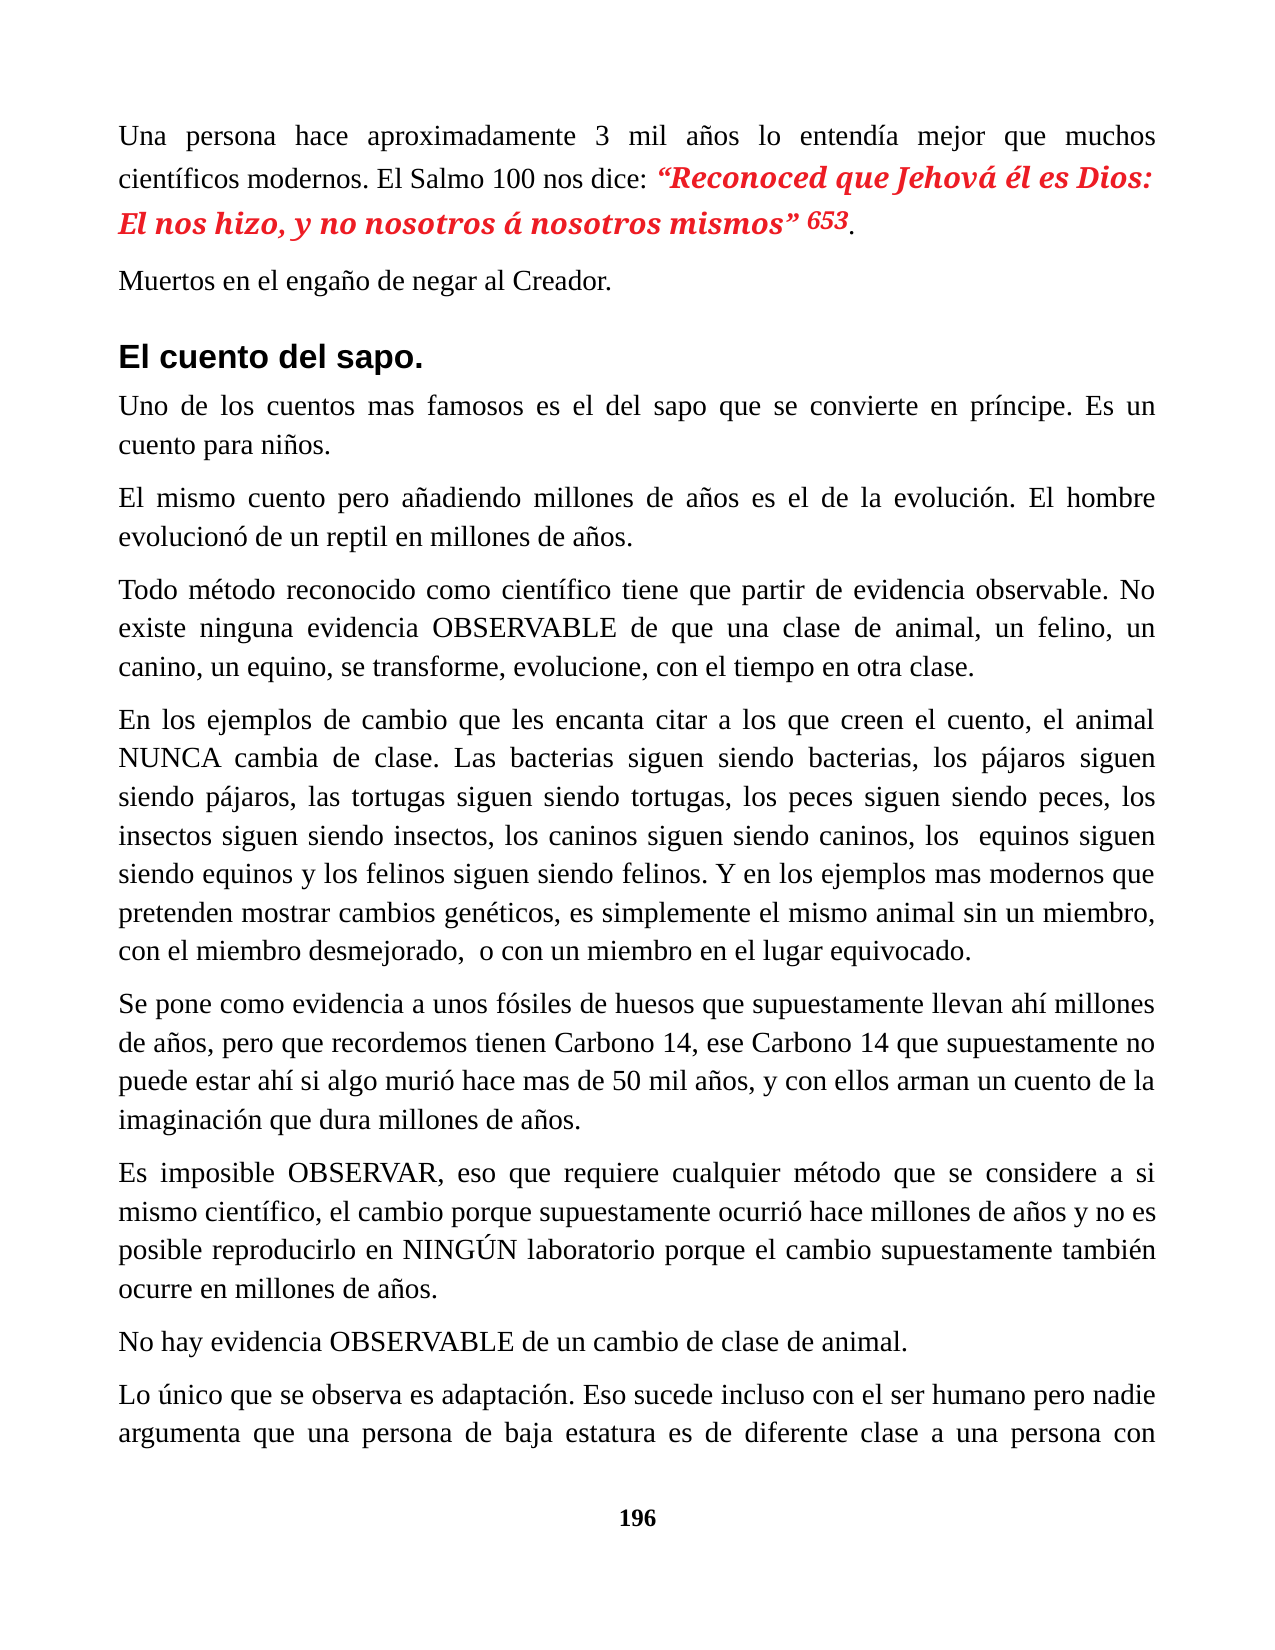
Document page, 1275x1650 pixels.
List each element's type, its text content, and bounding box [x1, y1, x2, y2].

text Es imposible OBSERVAR, eso que requiere cualquier método que se considere a si mismo científico, el cambio porque supuestamente ocurrió hace millones de años y no es posible reproducirlo en NINGÚN laboratorio porque el cambio supuestamente también ocurre en millones de años. [118, 1155, 1157, 1304]
text Lo único que se observa es adaptación. Eso sucede incluso con el ser humano pero nadie argumenta que una persona de baja estatura es de diferente clase a una persona con [118, 1377, 1157, 1449]
text Se pone como evidencia a unos fósiles de huesos que supuestamente llevan ahí millones de años, pero que recordemos tienen Carbono 14, ese Carbono 14 que supuestamente no puede estar ahí si algo murió hace mas de 50 mil años, y con ellos arman un cuento de la imaginación que dura millones de años. [118, 986, 1157, 1136]
text En los ejemplos de cambio que les encanta citar a los que creen el cuento, el animal NUNCA cambia de clase. Las bacterias siguen siendo bacterias, los pájaros siguen siendo pájaros, las tortugas siguen siendo tortugas, los peces siguen siendo peces, los insectos siguen siendo insectos, los caninos siguen siendo caninos, los equinos siguen siendo equinos y los felinos siguen siendo felinos. Y en los ejemplos mas modernos que pretenden mostrar cambios genéticos, es simplemente el mismo animal sin un miembro, con el miembro desmejorado, o con un miembro en el lugar equivocado. [118, 702, 1157, 967]
text El mismo cuento pero añadiendo millones de años es el de la evolución. El hombre evolucionó de un reptil en millones de años. [118, 480, 1157, 552]
text Una persona hace aproximadamente 3 mil años lo entendía mejor que muchos científicos modernos. El Salmo 100 nos dice: “Reconoced que Jehová él es Dios: El nos hizo, y no nosotros á nosotros mismos” . [118, 118, 1157, 243]
text Muertos en el engaño de negar al Creador. [118, 263, 1157, 297]
text No hay evidencia OBSERVABLE de un cambio de clase de animal. [118, 1324, 1157, 1357]
text Todo método reconocido como científico tiene que partir de evidencia observable. No existe ninguna evidencia OBSERVABLE de que una clase de animal, un felino, un canino, un equino, se transforme, evolucione, con el tiempo en otra clase. [118, 572, 1157, 682]
text Uno de los cuentos mas famosos es el del sapo que se convierte en príncipe. Es un cuento para niños. [118, 388, 1157, 461]
subtitle El cuento del sapo. [118, 337, 1157, 376]
